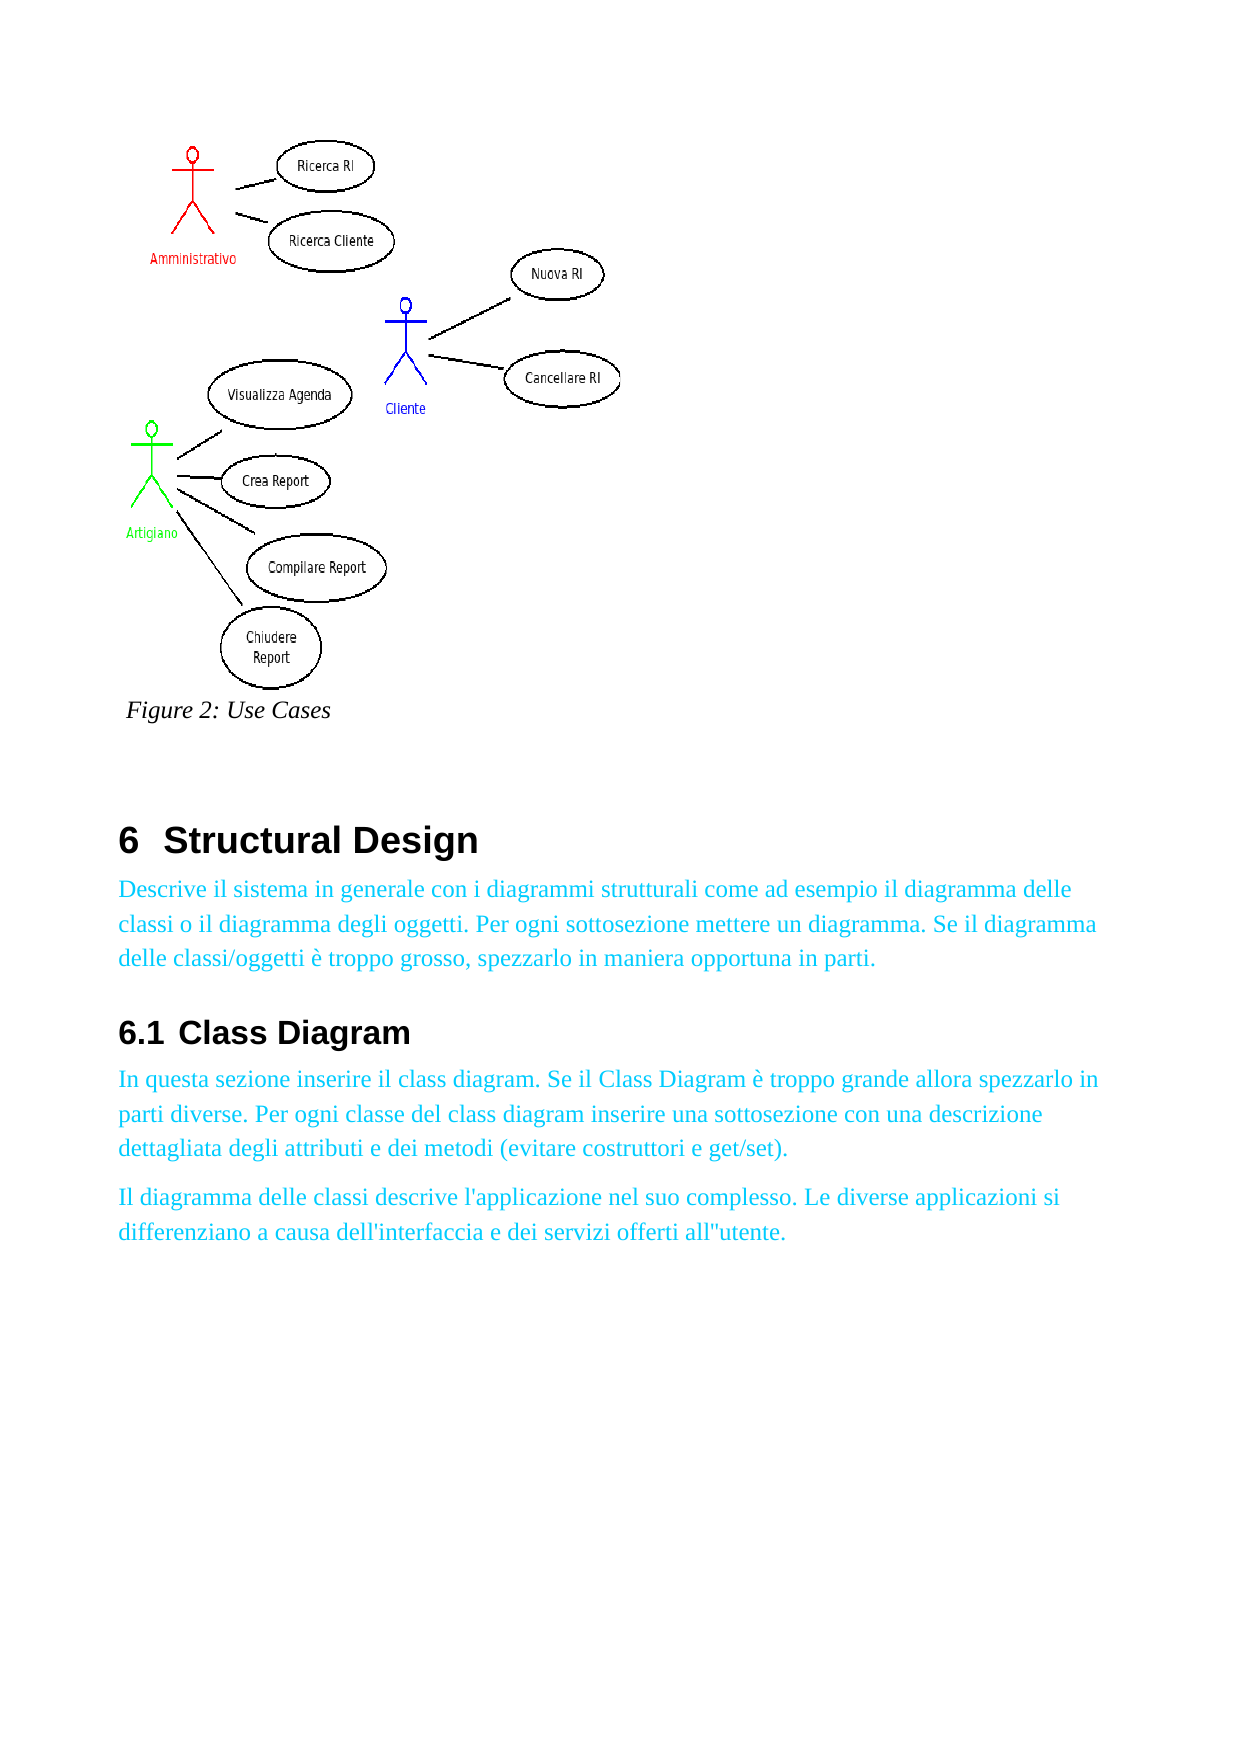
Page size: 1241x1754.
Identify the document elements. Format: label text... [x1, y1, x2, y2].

text In questa sezione inserire il class diagram. Se il Class Diagram è troppo grande allora spezzarlo in parti diverse. Per ogni classe del class diagram inserire una sottosezione con una descrizione dettagliata degli attributi e dei metodi (evitare costruttori e get/set). [118, 1064, 1122, 1162]
text Il diagramma delle classi descrive l'applicazione nel suo complesso. Le diverse applicazioni si differenziano a causa dell'interfaccia e dei servizi offerti all''utente. [118, 1182, 1122, 1246]
subtitle Class Diagram [118, 1013, 1122, 1052]
text Descrive il sistema in generale con i diagrammi strutturali come ad esempio il diagramma delle classi o il diagramma degli oggetti. Per ogni sottosezione mettere un diagramma. Se il diagramma delle classi/oggetti è troppo grosso, spezzarlo in maniera opportuna in parti. [118, 874, 1122, 972]
picture [125, 130, 621, 690]
text Figure 2: Use Cases [126, 690, 636, 724]
subtitle Structural Design [118, 818, 1122, 862]
